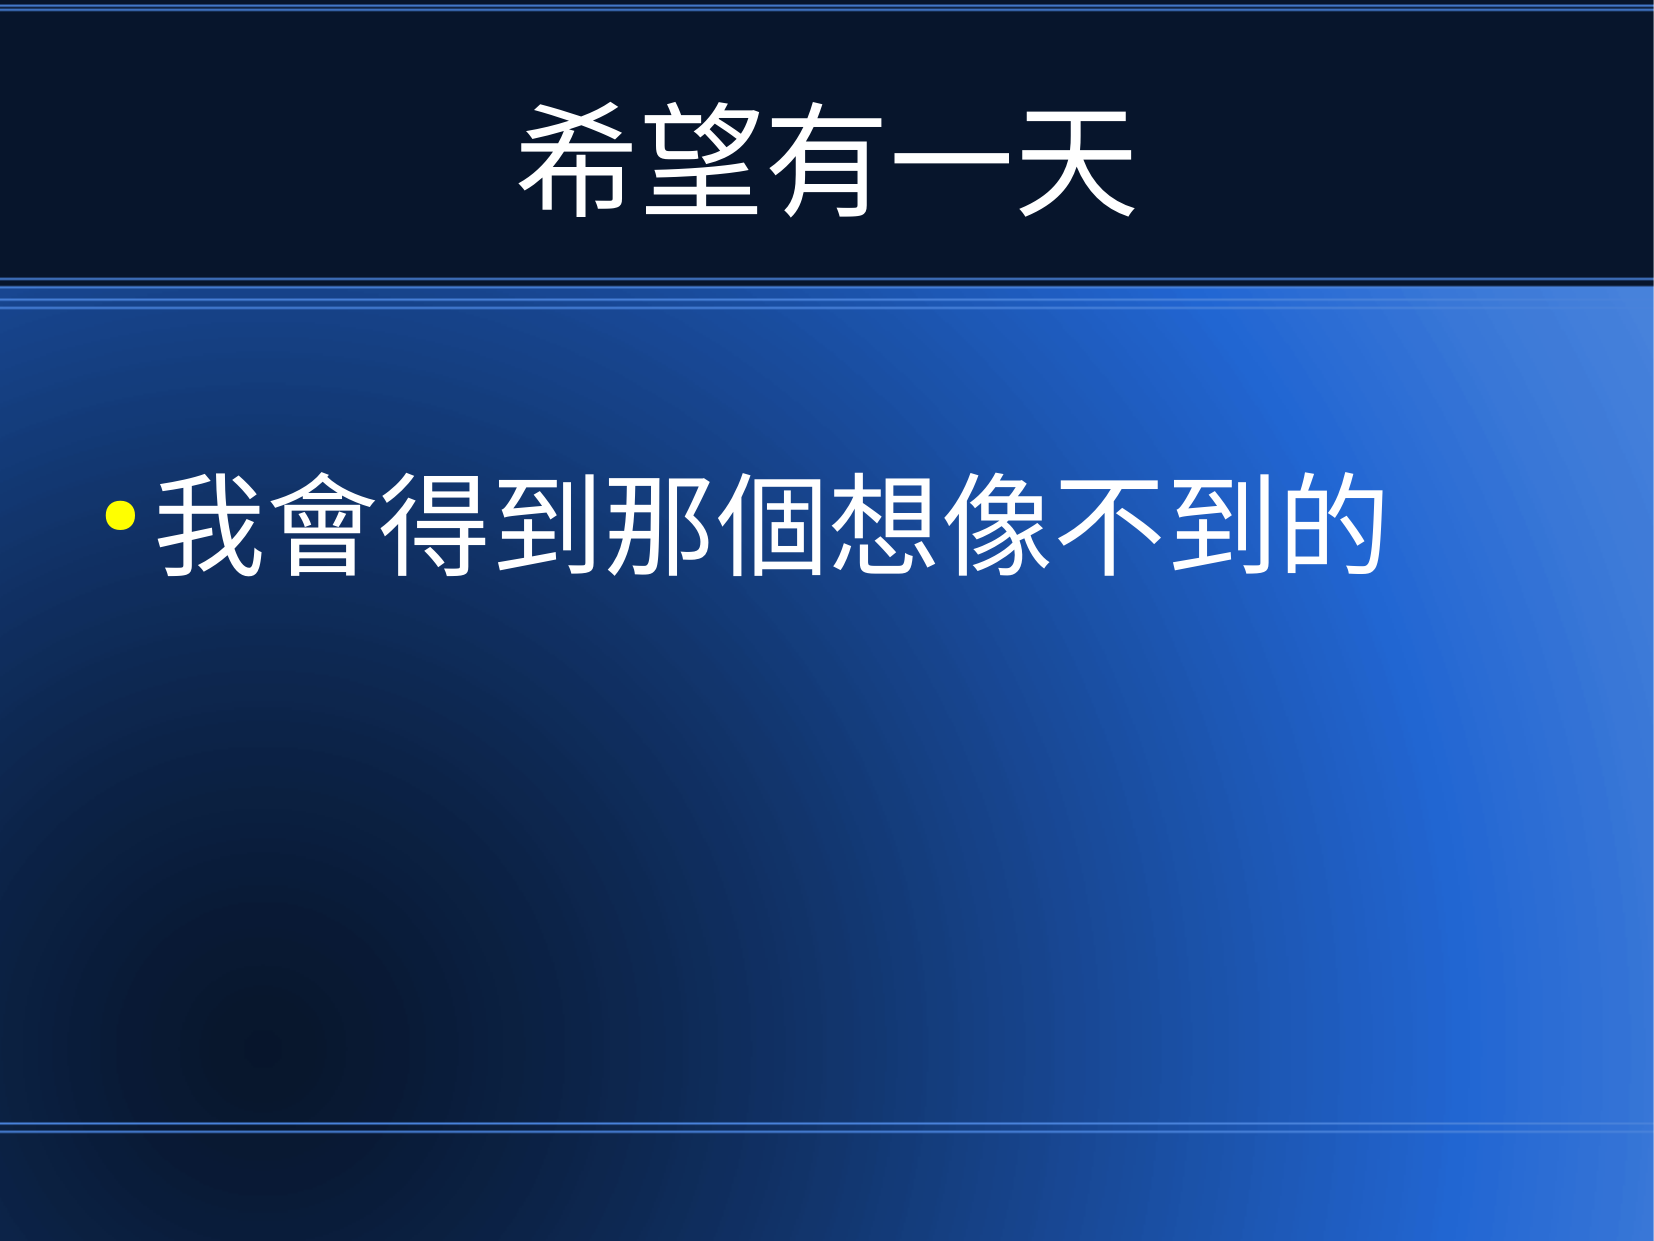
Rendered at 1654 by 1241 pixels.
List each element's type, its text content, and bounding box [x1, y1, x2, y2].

picture [0, 0, 1654, 1241]
title 希望有一天 [82, 49, 1571, 257]
list 我會得到那個想像不到的 [82, 355, 1571, 1241]
